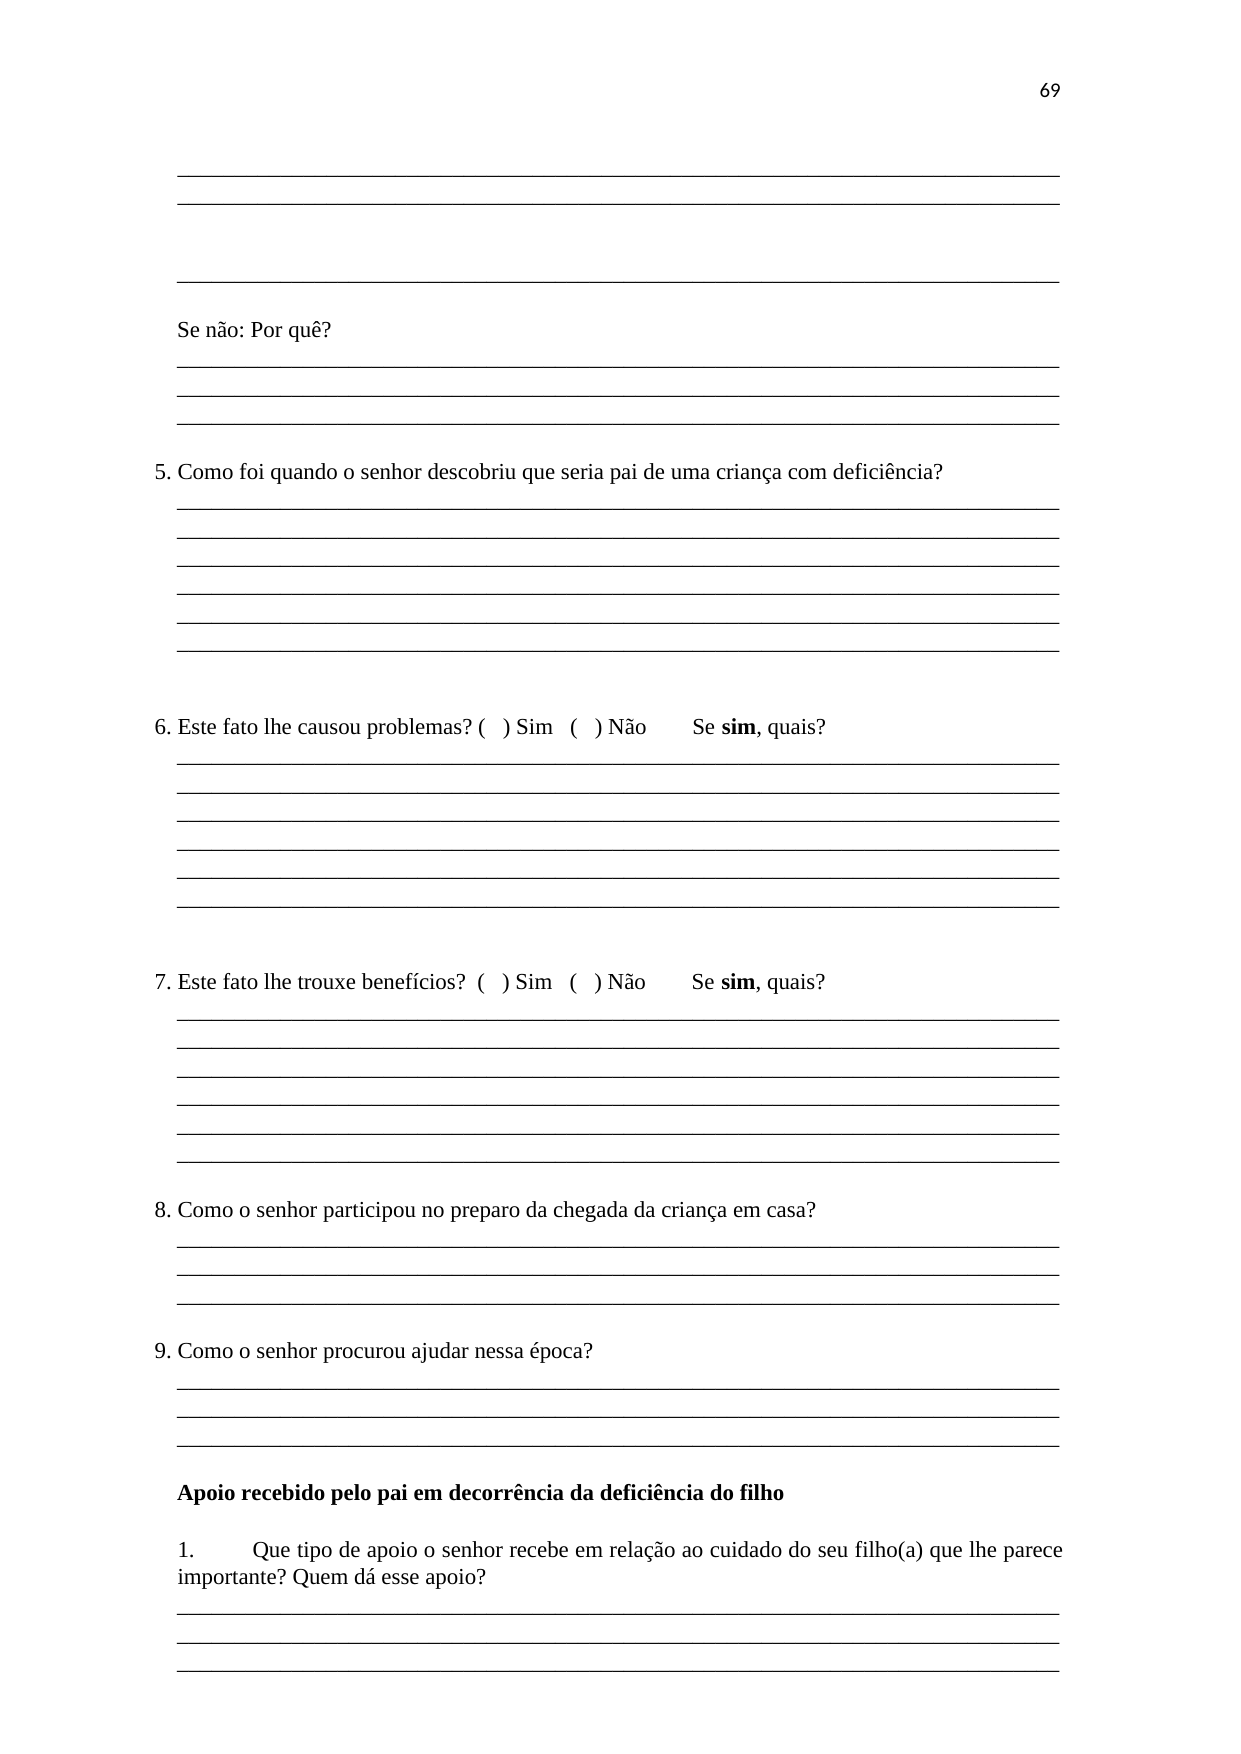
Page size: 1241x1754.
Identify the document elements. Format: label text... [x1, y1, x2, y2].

text _____________________________________________________________________________ [177, 855, 1064, 882]
subtitle Apoio recebido pelo pai em decorrência da deficiência do filho [177, 1479, 1065, 1506]
text _____________________________________________________________________________ [177, 1366, 1064, 1392]
text _____________________________________________________________________________ [177, 1252, 1064, 1279]
text _____________________________________________________________________________ [177, 1054, 1064, 1080]
text _____________________________________________________________________________ [177, 770, 1064, 796]
text _____________________________________________________________________________ [177, 401, 1064, 428]
text _____________________________________________________________________________ [177, 1139, 1064, 1165]
text _____________________________________________________________________________ [177, 373, 1064, 399]
text _____________________________________________________________________________ [177, 1591, 1064, 1617]
text _____________________________________________________________________________ [177, 884, 1064, 910]
text _____________________________________________________________________________ [177, 798, 1064, 825]
list Este fato lhe trouxe benefícios? ( ) Sim ( ) Não Se sim, quais? [154, 968, 1064, 995]
text _____________________________________________________________________________ [177, 1224, 1064, 1250]
text _____________________________________________________________________________ [177, 997, 1064, 1023]
text _____________________________________________________________________________ [177, 742, 1064, 768]
text _____________________________________________________________________________ [177, 515, 1064, 541]
text _____________________________________________________________________________ [177, 1111, 1064, 1137]
text _____________________________________________________________________________ [177, 259, 1064, 286]
list Este fato lhe causou problemas? ( ) Sim ( ) Não Se sim, quais? [154, 713, 1064, 739]
text _____________________________________________________________________________ [177, 1619, 1064, 1646]
text _____________________________________________________________________________ [177, 1394, 1064, 1421]
text _____________________________________________________________________________ [177, 827, 1064, 853]
text _____________________________________________________________________________ [177, 486, 1064, 513]
text _____________________________________________________________________________ [177, 1025, 1064, 1052]
text _____________________________________________________________________________ [177, 628, 1064, 655]
list Como o senhor procurou ajudar nessa época? [154, 1337, 1064, 1364]
text _____________________________________________________________________________ [177, 572, 1064, 598]
text _____________________________________________________________________________ [177, 1281, 1064, 1307]
text _____________________________________________________________________________ [177, 543, 1064, 569]
text _____________________________________________________________________________ [177, 344, 1064, 371]
list Que tipo de apoio o senhor recebe em relação ao cuidado do seu filho(a) que lhe parece importante? Quem dá esse apoio? [177, 1536, 1064, 1589]
text _____________________________________________________________________________ [177, 1648, 1064, 1674]
text _____________________________________________________________________________ [177, 1423, 1064, 1449]
list Como o senhor participou no preparo da chegada da criança em casa? [154, 1196, 1064, 1222]
text _____________________________________________________________________________ [177, 600, 1064, 626]
text _____________________________________________________________________________ [177, 1082, 1064, 1108]
list Como foi quando o senhor descobriu que seria pai de uma criança com deficiência? [154, 458, 1064, 484]
text Se não: Por quê? [177, 316, 1064, 342]
